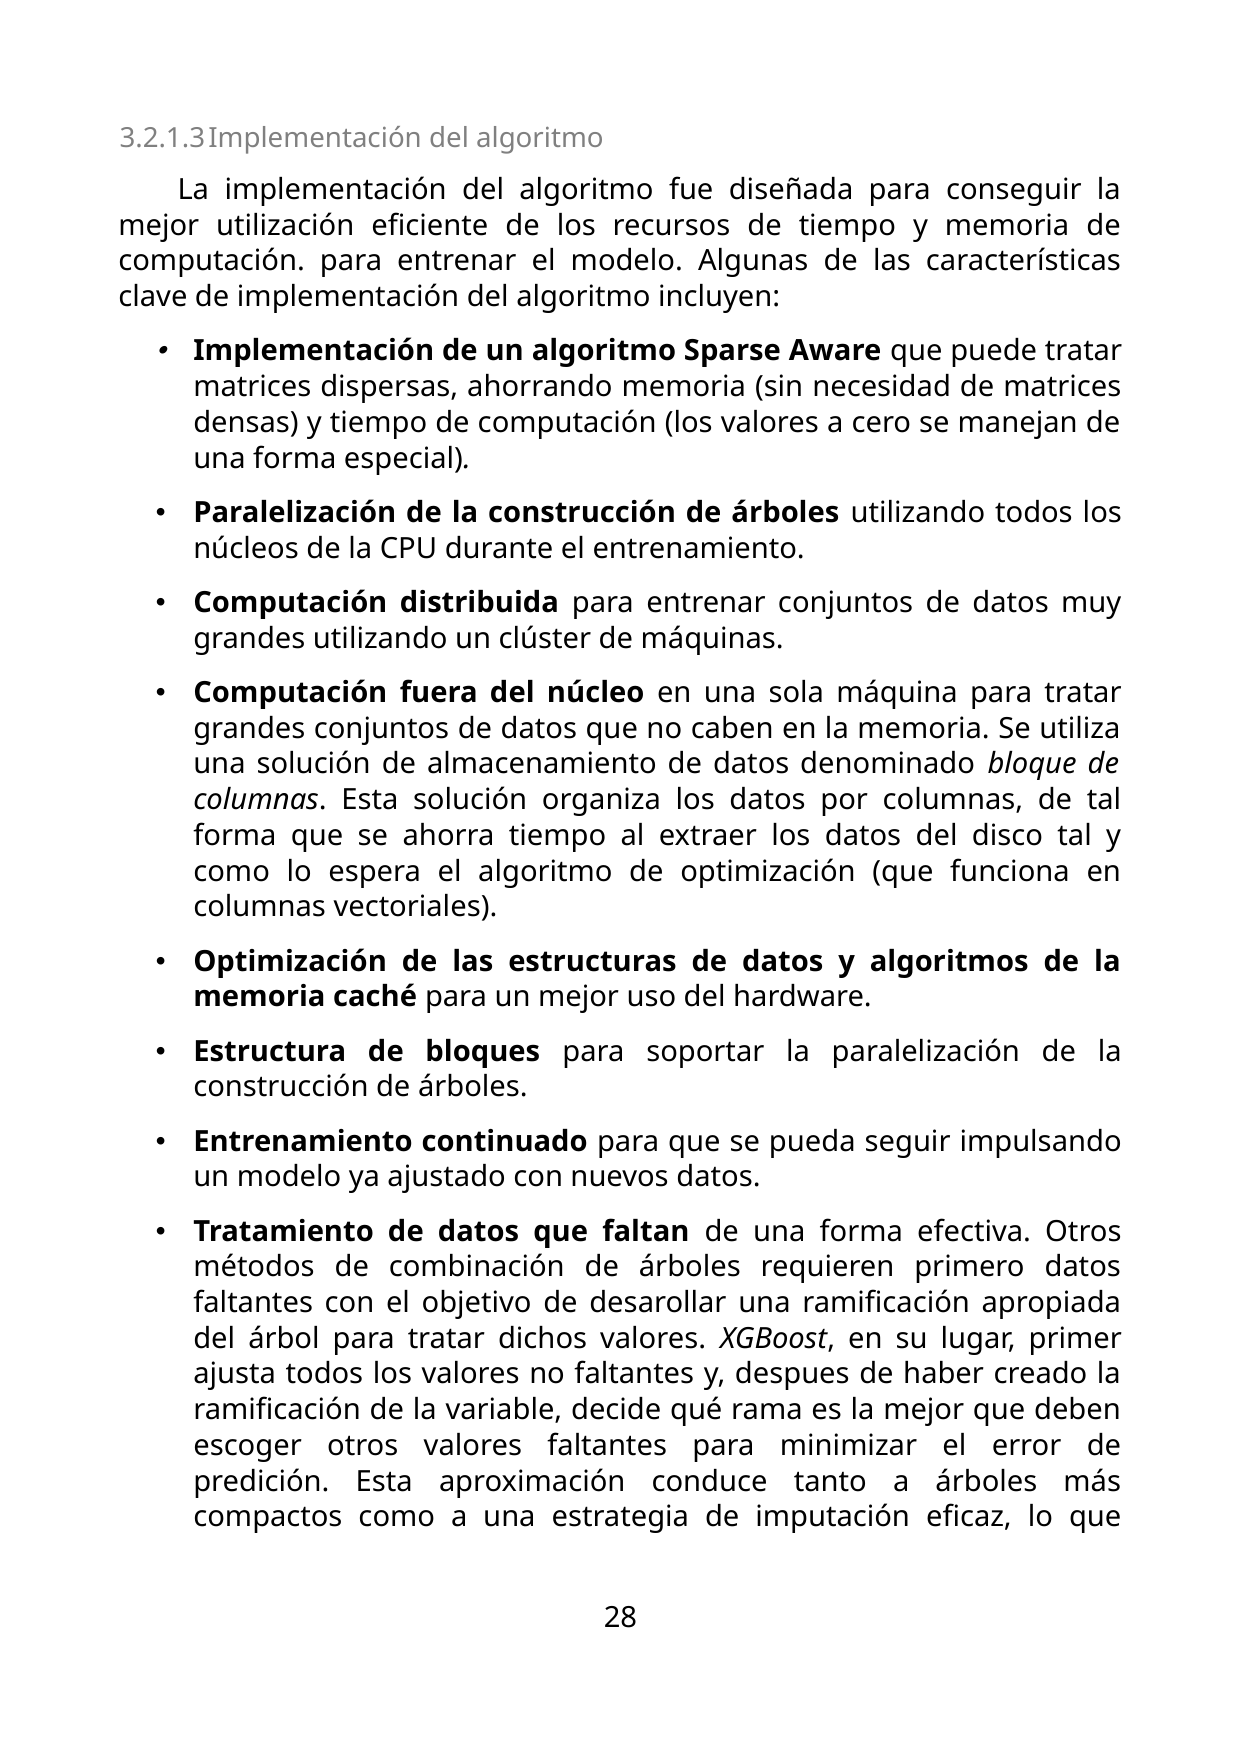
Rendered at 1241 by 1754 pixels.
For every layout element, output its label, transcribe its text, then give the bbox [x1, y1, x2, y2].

list Computación distribuida para entrenar conjuntos de datos muy grandes utilizando un clúster de máquinas. [156, 581, 1122, 657]
list Optimización de las estructuras de datos y algoritmos de la memoria caché para un mejor uso del hardware. [156, 940, 1122, 1015]
list Tratamiento de datos que faltan de una forma efectiva. Otros métodos de combinación de árboles requieren primero datos faltantes con el objetivo de desarollar una ramificación apropiada del árbol para tratar dichos valores. XGBoost, en su lugar, primer ajusta todos los valores no faltantes y, despues de haber creado la ramificación de la variable, decide qué rama es la mejor que deben escoger otros valores faltantes para minimizar el error de predición. Esta aproximación conduce tanto a árboles más compactos como a una estrategia de imputación eficaz, lo que [156, 1210, 1122, 1535]
list Estructura de bloques para soportar la paralelización de la construcción de árboles. [156, 1030, 1122, 1105]
text La implementación del algoritmo fue diseñada para conseguir la mejor utilización eficiente de los recursos de tiempo y memoria de computación. para entrenar el modelo. Algunas de las características clave de implementación del algoritmo incluyen: [118, 168, 1122, 315]
list Implementación de un algoritmo Sparse Aware que puede tratar matrices dispersas, ahorrando memoria (sin necesidad de matrices densas) y tiempo de computación (los valores a cero se manejan de una forma especial). [156, 330, 1122, 477]
list Paralelización de la construcción de árboles utilizando todos los núcleos de la CPU durante el entrenamiento. [156, 491, 1122, 567]
list Computación fuera del núcleo en una sola máquina para tratar grandes conjuntos de datos que no caben en la memoria. Se utiliza una solución de almacenamiento de datos denominado bloque de columnas. Esta solución organiza los datos por columnas, de tal forma que se ahorra tiempo al extraer los datos del disco tal y como lo espera el algoritmo de optimización (que funciona en columnas vectoriales). [156, 671, 1122, 925]
subtitle Implementación del algoritmo [119, 118, 1122, 156]
list Entrenamiento continuado para que se pueda seguir impulsando un modelo ya ajustado con nuevos datos. [156, 1120, 1122, 1195]
